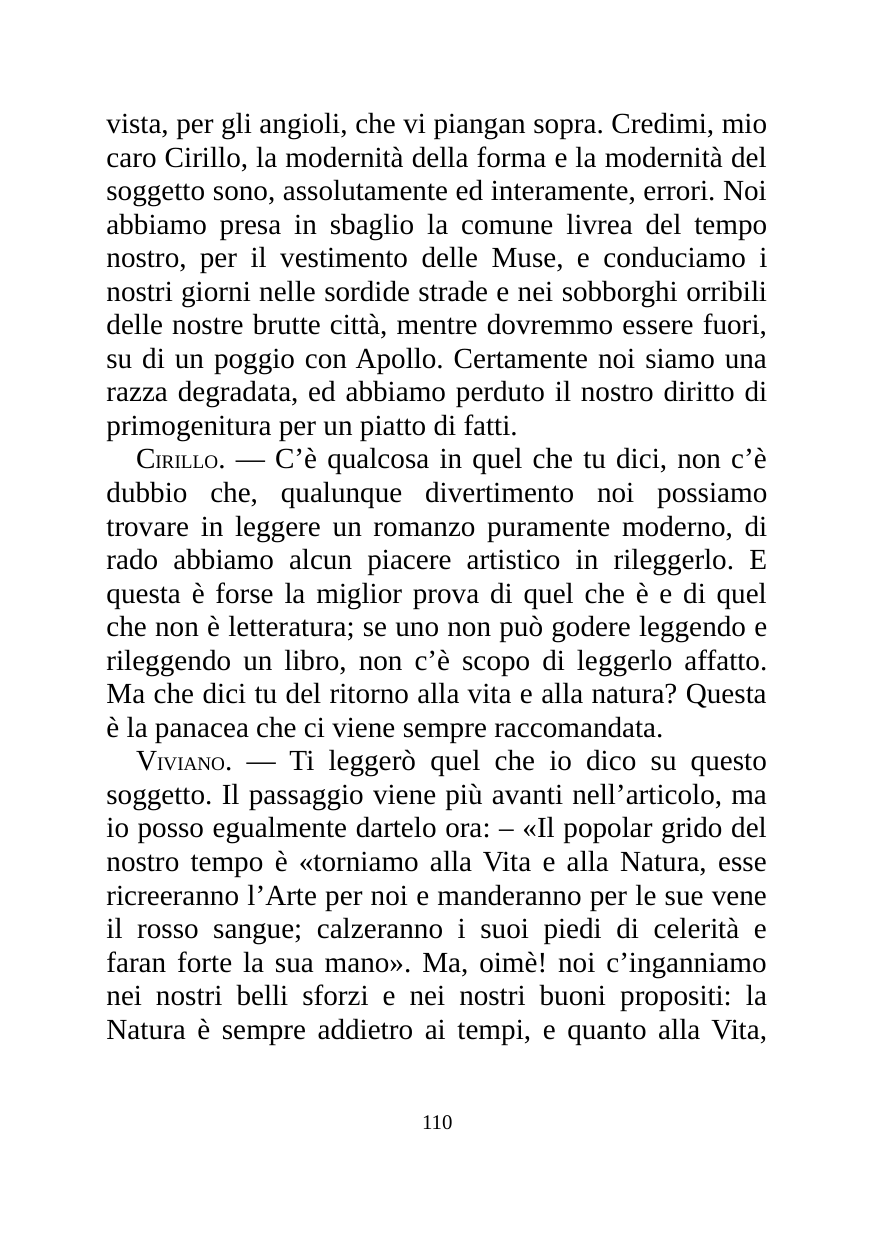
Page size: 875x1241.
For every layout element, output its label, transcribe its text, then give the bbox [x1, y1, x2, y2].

text Viviano. — Ti leggerò quel che io dico su questo soggetto. Il passaggio viene più avanti nell’articolo, ma io posso egualmente dartelo ora: – «Il popolar grido del nostro tempo è «torniamo alla Vita e alla Natura, esse ricreeranno l’Arte per noi e manderanno per le sue vene il rosso sangue; calzeranno i suoi piedi di celerità e faran forte la sua mano». Ma, oimè! noi c’inganniamo nei nostri belli sforzi e nei nostri buoni propositi: la Natura è sempre addietro ai tempi, e quanto alla Vita, [106, 743, 768, 1045]
text vista, per gli angioli, che vi piangan sopra. Credimi, mio caro Cirillo, la modernità della forma e la modernità del soggetto sono, assolutamente ed interamente, errori. Noi abbiamo presa in sbaglio la comune livrea del tempo nostro, per il vestimento delle Muse, e conduciamo i nostri giorni nelle sordide strade e nei sobborghi orribili delle nostre brutte città, mentre dovremmo essere fuori, su di un poggio con Apollo. Certamente noi siamo una razza degradata, ed abbiamo perduto il nostro diritto di primogenitura per un piatto di fatti. [106, 106, 768, 442]
text Cirillo. — C’è qualcosa in quel che tu dici, non c’è dubbio che, qualunque divertimento noi possiamo trovare in leggere un romanzo puramente moderno, di rado abbiamo alcun piacere artistico in rileggerlo. E questa è forse la miglior prova di quel che è e di quel che non è letteratura; se uno non può godere leggendo e rileggendo un libro, non c’è scopo di leggerlo affatto. Ma che dici tu del ritorno alla vita e alla natura? Questa è la panacea che ci viene sempre raccomandata. [106, 442, 768, 743]
